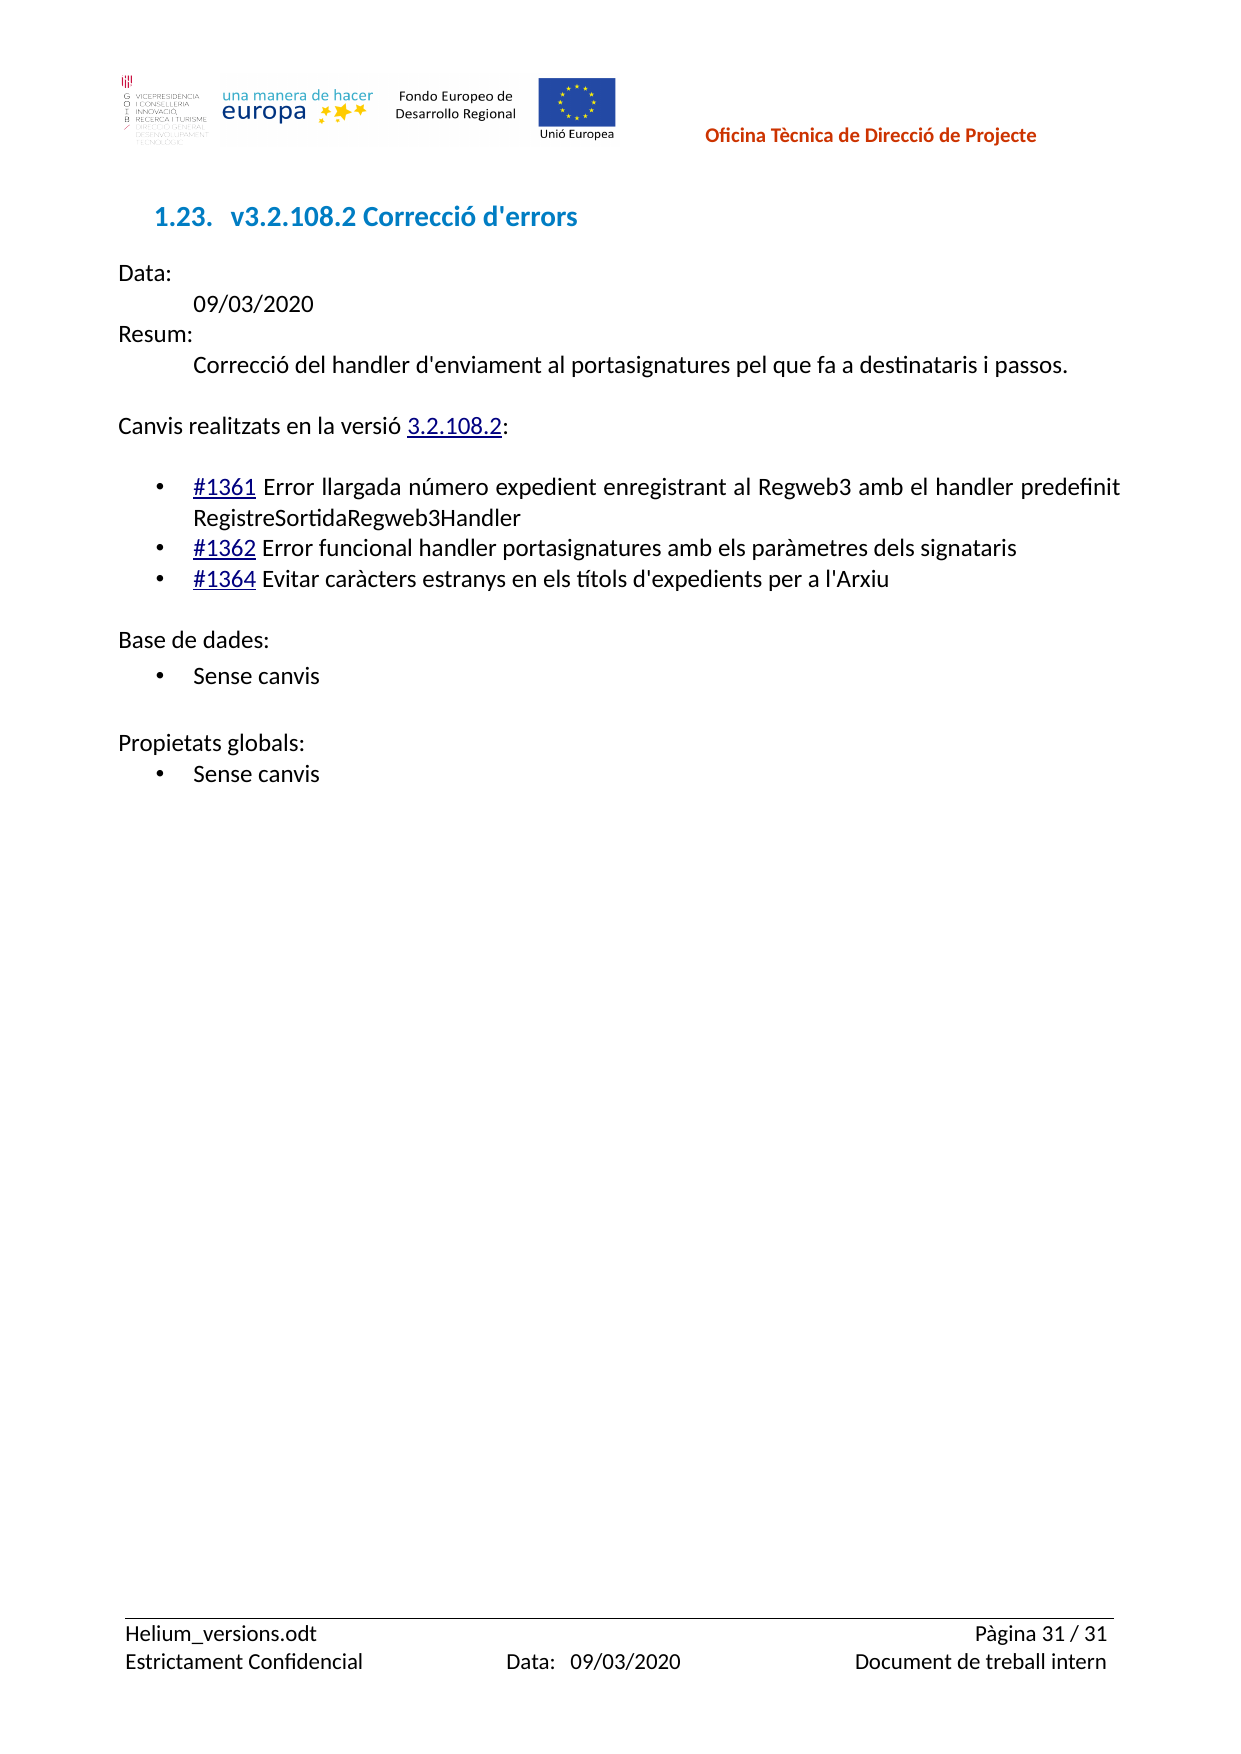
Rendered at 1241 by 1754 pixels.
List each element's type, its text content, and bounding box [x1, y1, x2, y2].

picture [219, 73, 621, 147]
list #1364 Evitar caràcters estranys en els títols d'expedients per a l'Arxiu [156, 563, 1122, 593]
text Correcció del handler d'enviament al portasignatures pel que fa a destinataris i passos. [118, 349, 1122, 380]
picture [118, 73, 213, 147]
text 09/03/2020 [118, 288, 1122, 319]
list #1361 Error llargada número expedient enregistrant al Regweb3 amb el handler predefinit RegistreSortidaRegweb3Handler [156, 471, 1122, 532]
text Propietats globals: [118, 727, 1122, 758]
subtitle v3.2.108.2 Correcció d'errors [153, 198, 1122, 234]
list #1362 Error funcional handler portasignatures amb els paràmetres dels signataris [156, 532, 1122, 563]
text Data: [118, 258, 1122, 288]
list Sense canvis [156, 758, 1122, 788]
list Sense canvis [156, 660, 1122, 691]
text Base de dades: [118, 624, 1122, 654]
text Canvis realitzats en la versió 3.2.108.2: [118, 410, 1122, 441]
text Resum: [118, 319, 1122, 349]
